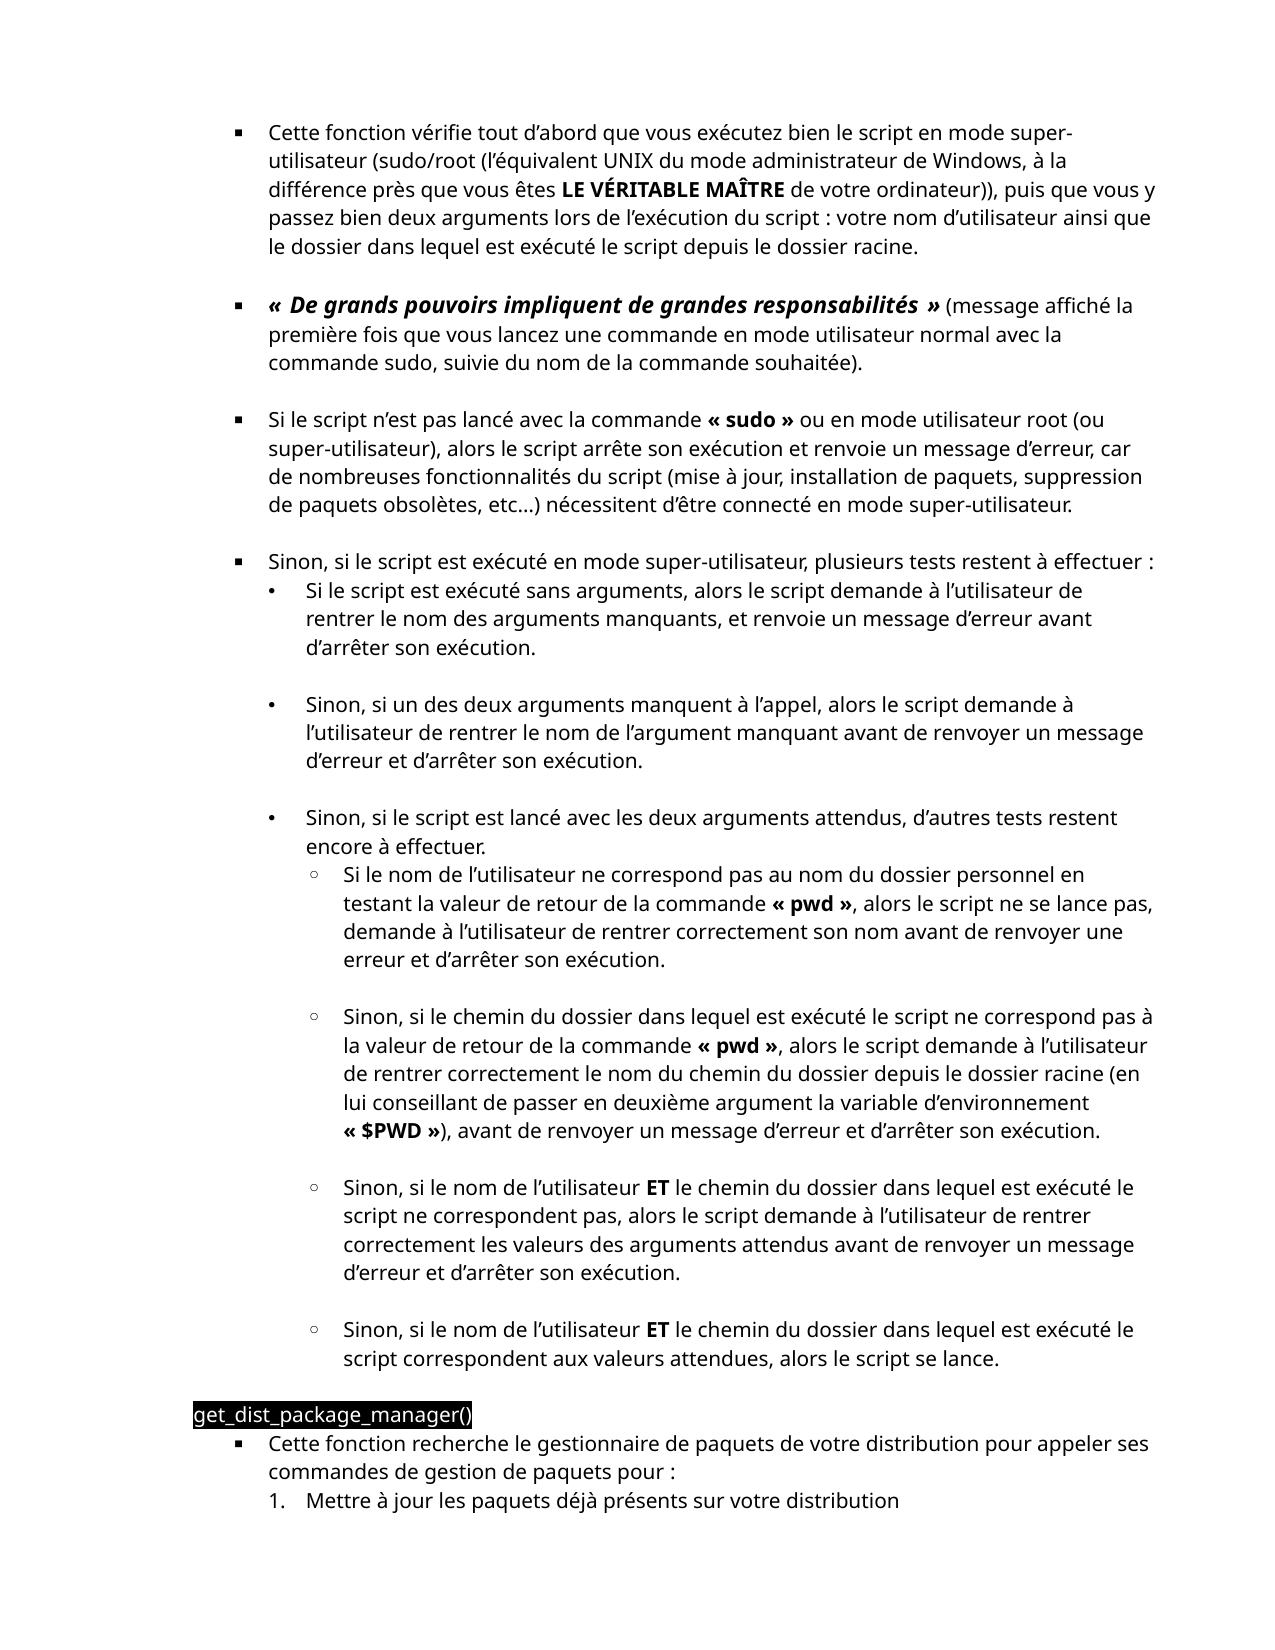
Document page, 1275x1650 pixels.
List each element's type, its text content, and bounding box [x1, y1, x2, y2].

list Mettre à jour les paquets déjà présents sur votre distribution [268, 1486, 1157, 1514]
list Sinon, si le nom de l’utilisateur ET le chemin du dossier dans lequel est exécuté le script correspondent aux valeurs attendues, alors le script se lance. [306, 1315, 1157, 1372]
list Sinon, si le script est lancé avec les deux arguments attendus, d’autres tests restent encore à effectuer. [268, 803, 1157, 860]
list Si le script est exécuté sans arguments, alors le script demande à l’utilisateur de rentrer le nom des arguments manquants, et renvoie un message d’erreur avant d’arrêter son exécution. [268, 576, 1157, 661]
list Sinon, si le chemin du dossier dans lequel est exécuté le script ne correspond pas à la valeur de retour de la commande « pwd », alors le script demande à l’utilisateur de rentrer correctement le nom du chemin du dossier depuis le dossier racine (en lui conseillant de passer en deuxième argument la variable d’environnement « $PWD »), avant de renvoyer un message d’erreur et d’arrêter son exécution. [306, 1002, 1157, 1145]
list Si le nom de l’utilisateur ne correspond pas au nom du dossier personnel en testant la valeur de retour de la commande « pwd », alors le script ne se lance pas, demande à l’utilisateur de rentrer correctement son nom avant de renvoyer une erreur et d’arrêter son exécution. [306, 860, 1157, 974]
list Cette fonction recherche le gestionnaire de paquets de votre distribution pour appeler ses commandes de gestion de paquets pour : [231, 1429, 1157, 1486]
list « De grands pouvoirs impliquent de grandes responsabilités » (message affiché la première fois que vous lancez une commande en mode utilisateur normal avec la commande sudo, suivie du nom de la commande souhaitée). [231, 289, 1157, 377]
list Sinon, si le script est exécuté en mode super-utilisateur, plusieurs tests restent à effectuer : [231, 547, 1157, 576]
list Si le script n’est pas lancé avec la commande « sudo » ou en mode utilisateur root (ou super-utilisateur), alors le script arrête son exécution et renvoie un message d’erreur, car de nombreuses fonctionnalités du script (mise à jour, installation de paquets, suppression de paquets obsolètes, etc…) nécessitent d’être connecté en mode super-utilisateur. [231, 405, 1157, 519]
list Sinon, si le nom de l’utilisateur ET le chemin du dossier dans lequel est exécuté le script ne correspondent pas, alors le script demande à l’utilisateur de rentrer correctement les valeurs des arguments attendus avant de renvoyer un message d’erreur et d’arrêter son exécution. [306, 1173, 1157, 1287]
list get_dist_package_manager() [156, 1401, 1157, 1429]
list Sinon, si un des deux arguments manquent à l’appel, alors le script demande à l’utilisateur de rentrer le nom de l’argument manquant avant de renvoyer un message d’erreur et d’arrêter son exécution. [268, 690, 1157, 775]
list Cette fonction vérifie tout d’abord que vous exécutez bien le script en mode super-utilisateur (sudo/root (l’équivalent UNIX du mode administrateur de Windows, à la différence près que vous êtes LE VÉRITABLE MAÎTRE de votre ordinateur)), puis que vous y passez bien deux arguments lors de l’exécution du script : votre nom d’utilisateur ainsi que le dossier dans lequel est exécuté le script depuis le dossier racine. [231, 118, 1157, 260]
